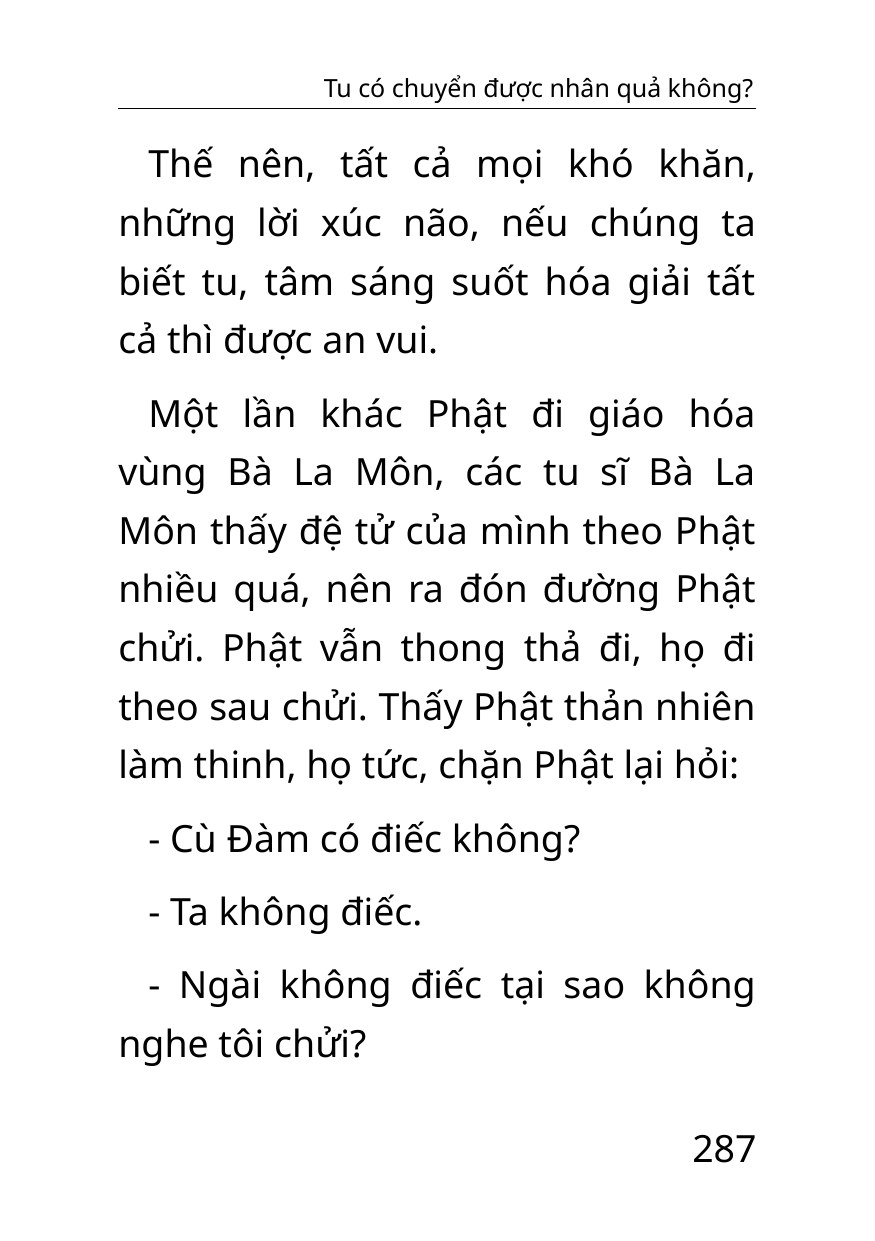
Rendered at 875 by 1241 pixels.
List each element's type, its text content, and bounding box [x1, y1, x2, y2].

text - Ngài không điếc tại sao không nghe tôi chửi? [118, 958, 756, 1068]
text - Ta không điếc. [118, 885, 756, 936]
text Thế nên, tất cả mọi khó khăn, những lời xúc não, nếu chúng ta biết tu, tâm sáng suốt hóa giải tất cả thì được an vui. [118, 138, 756, 365]
text Một lần khác Phật đi giáo hóa vùng Bà La Môn, các tu sĩ Bà La Môn thấy đệ tử của mình theo Phật nhiều quá, nên ra đón đường Phật chửi. Phật vẫn thong thả đi, họ đi theo sau chửi. Thấy Phật thản nhiên làm thinh, họ tức, chặn Phật lại hỏi: [118, 387, 756, 790]
text - Cù Đàm có điếc không? [118, 812, 756, 863]
